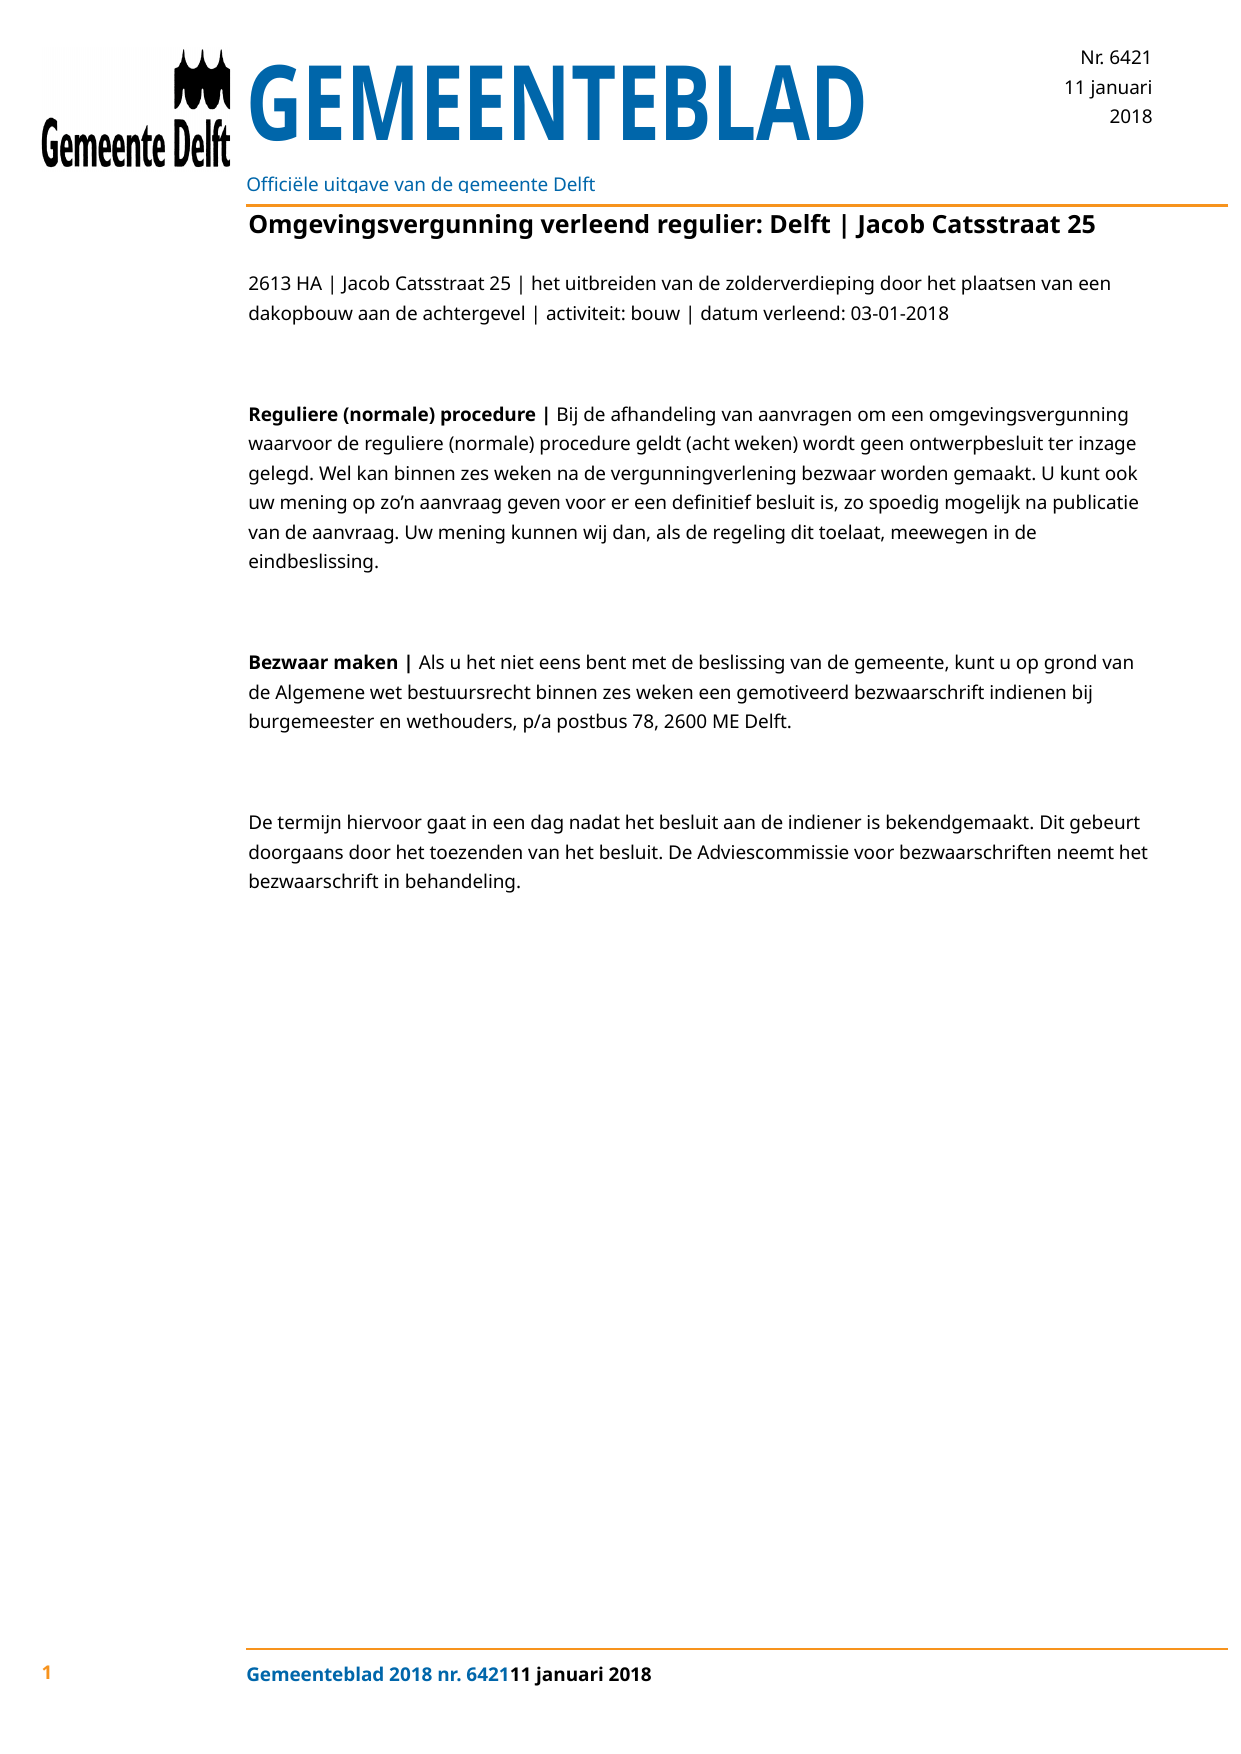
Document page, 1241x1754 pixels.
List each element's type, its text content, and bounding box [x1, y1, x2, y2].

text Omgevingsvergunning verleend regulier: Delft | Jacob Catsstraat 25 [248, 207, 1152, 241]
text Reguliere (normale) procedure | Bij de afhandeling van aanvragen om een omgevingsvergunning waarvoor de reguliere (normale) procedure geldt (acht weken) wordt geen ontwerpbesluit ter inzage gelegd. Wel kan binnen zes weken na de vergunningverlening bezwaar worden gemaakt. U kunt ook uw mening op zo’n aanvraag geven voor er een definitief besluit is, zo spoedig mogelijk na publicatie van de aanvraag. Uw mening kunnen wij dan, als de regeling dit toelaat, meewegen in de eindbeslissing. [248, 401, 1152, 574]
text Bezwaar maken | Als u het niet eens bent met de beslissing van de gemeente, kunt u op grond van de Algemene wet bestuursrecht binnen zes weken een gemotiveerd bezwaarschrift indienen bij burgemeester en wethouders, p/a postbus 78, 2600 ME Delft. [248, 649, 1152, 734]
text De termijn hiervoor gaat in een dag nadat het besluit aan de indiener is bekendgemaakt. Dit gebeurt doorgaans door het toezenden van het besluit. De Adviescommissie voor bezwaarschriften neemt het bezwaarschrift in behandeling. [248, 809, 1152, 894]
text 2613 HA | Jacob Catsstraat 25 | het uitbreiden van de zolderverdieping door het plaatsen van een dakopbouw aan de achtergevel | activiteit: bouw | datum verleend: 03-01-2018 [248, 270, 1152, 326]
picture [41, 47, 231, 172]
